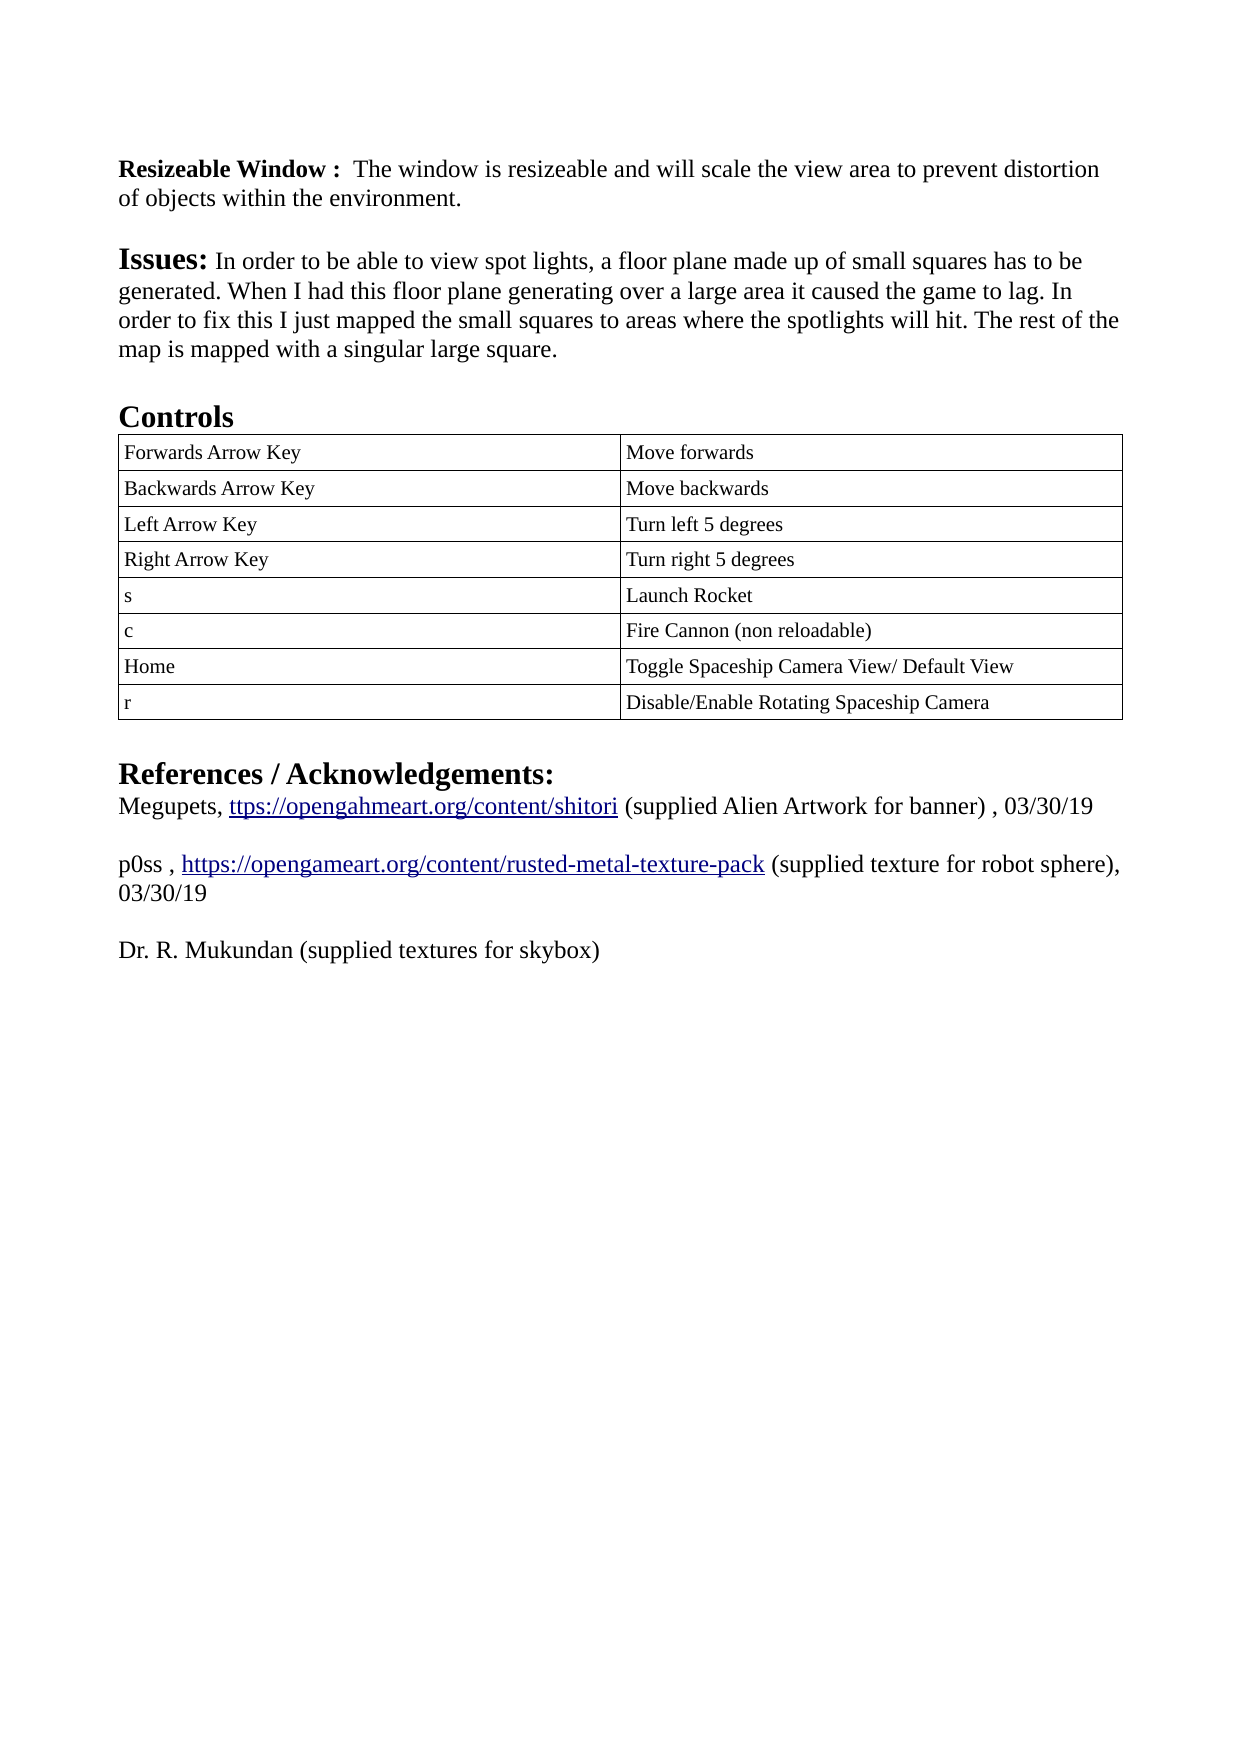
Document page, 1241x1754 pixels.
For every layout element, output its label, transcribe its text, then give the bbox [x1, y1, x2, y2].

table_cell Move backwards [621, 471, 1122, 506]
text Dr. R. Mukundan (supplied textures for skybox) [118, 935, 1122, 964]
text Resizeable Window : The window is resizeable and will scale the view area to prevent distortion of objects within the environment. [118, 154, 1122, 212]
table_header Forwards Arrow Key [119, 435, 620, 470]
table_cell s [119, 578, 620, 612]
table_cell Home [119, 649, 620, 684]
table_cell r [119, 685, 620, 719]
table_cell Turn right 5 degrees [621, 542, 1122, 577]
table_cell Fire Cannon (non reloadable) [621, 614, 1122, 648]
text References / Acknowledgements: [118, 755, 1122, 791]
table_cell Turn left 5 degrees [621, 507, 1122, 541]
table_cell c [119, 614, 620, 648]
table_cell Right Arrow Key [119, 542, 620, 577]
table_cell Left Arrow Key [119, 507, 620, 541]
table_cell Launch Rocket [621, 578, 1122, 612]
text Megupets, ttps://opengahmeart.org/content/shitori (supplied Alien Artwork for banner) , 03/30/19 [118, 791, 1122, 820]
table_cell Disable/Enable Rotating Spaceship Camera [621, 685, 1122, 719]
text Issues: In order to be able to view spot lights, a floor plane made up of small squares has to be generated. When I had this floor plane generating over a large area it caused the game to lag. In order to fix this I just mapped the small squares to areas where the spotlights will hit. The rest of the map is mapped with a singular large square. [118, 240, 1122, 362]
table_cell Backwards Arrow Key [119, 471, 620, 506]
table_header Move forwards [621, 435, 1122, 470]
text p0ss , https://opengameart.org/content/rusted-metal-texture-pack (supplied texture for robot sphere), 03/30/19 [118, 849, 1122, 906]
text Controls [118, 398, 1122, 434]
table_cell Toggle Spaceship Camera View/ Default View [621, 649, 1122, 684]
